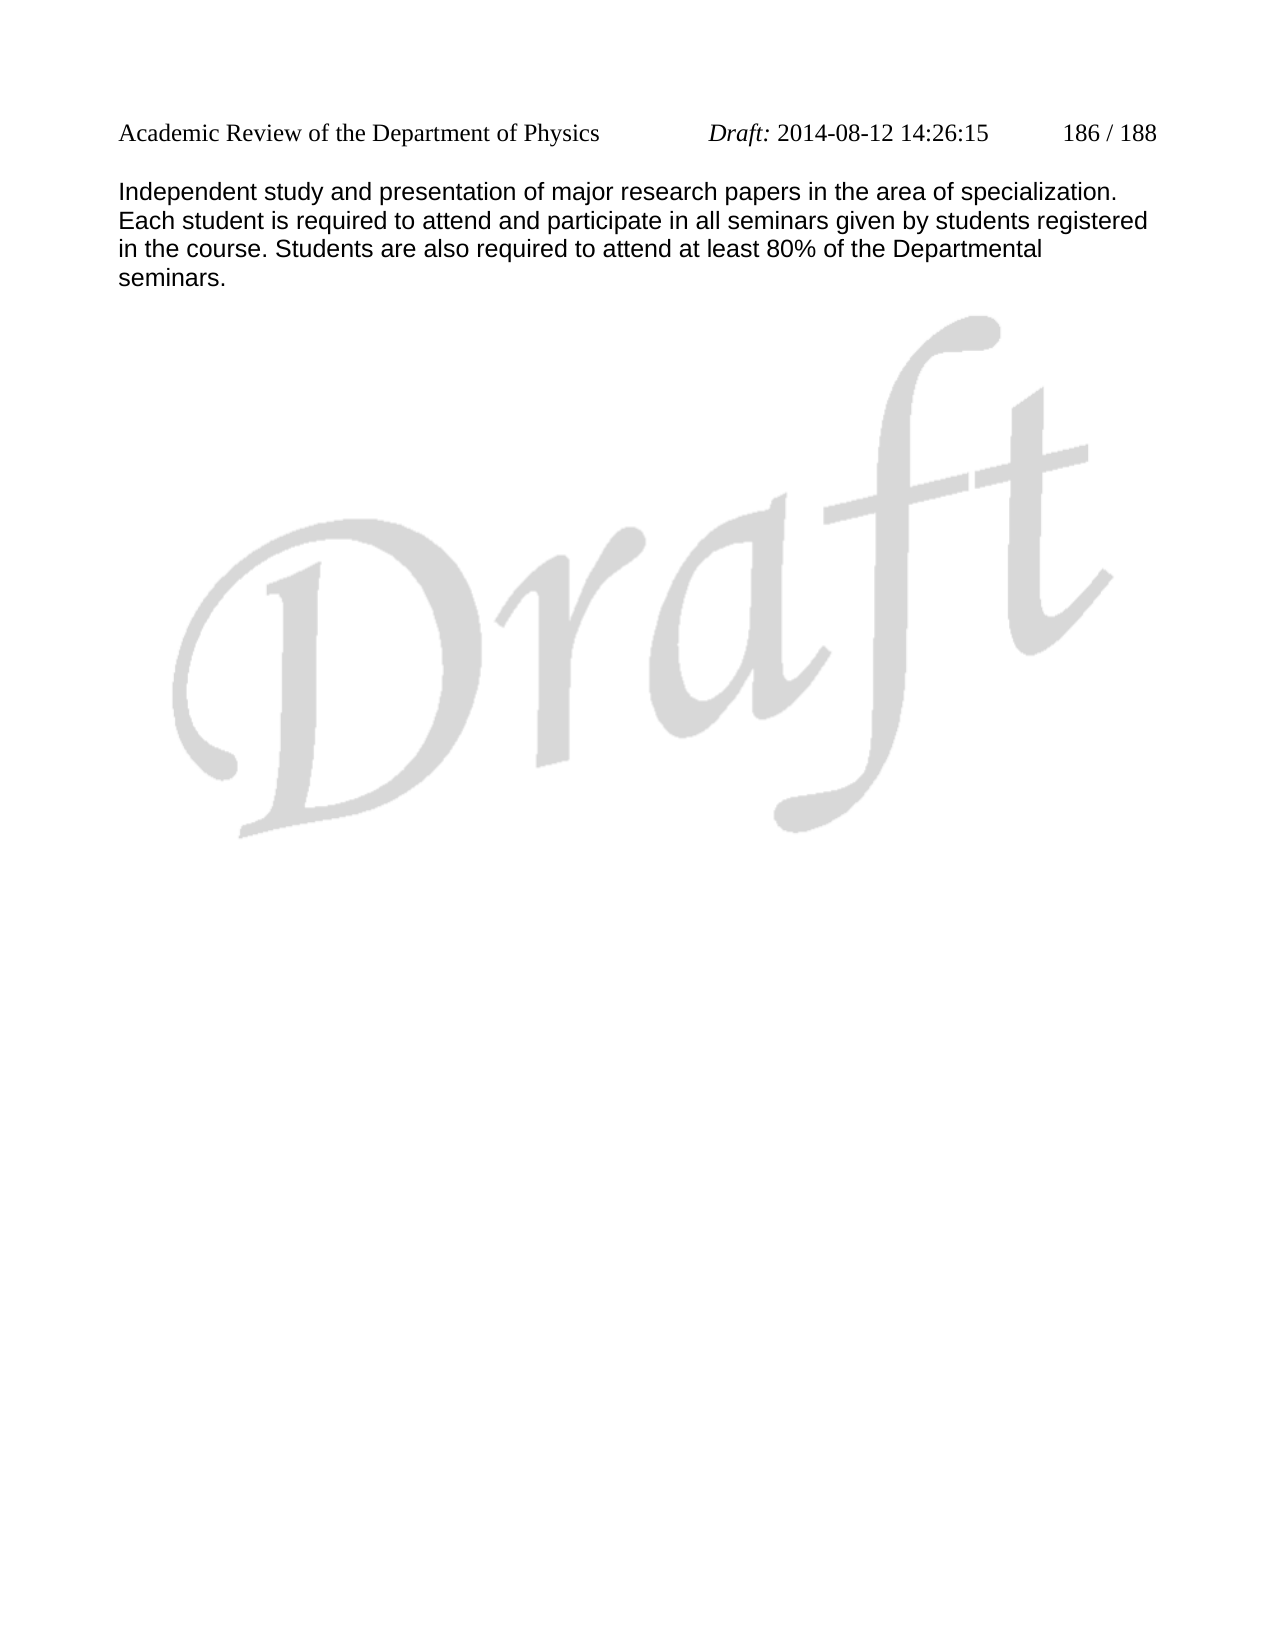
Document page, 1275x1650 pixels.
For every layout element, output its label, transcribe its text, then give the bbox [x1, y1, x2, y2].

text Independent study and presentation of major research papers in the area of specialization. Each student is required to attend and participate in all seminars given by students registered in the course. Students are also required to attend at least 80% of the Departmental seminars. [118, 177, 1157, 292]
picture [118, 292, 1157, 1532]
picture [118, 118, 1157, 177]
